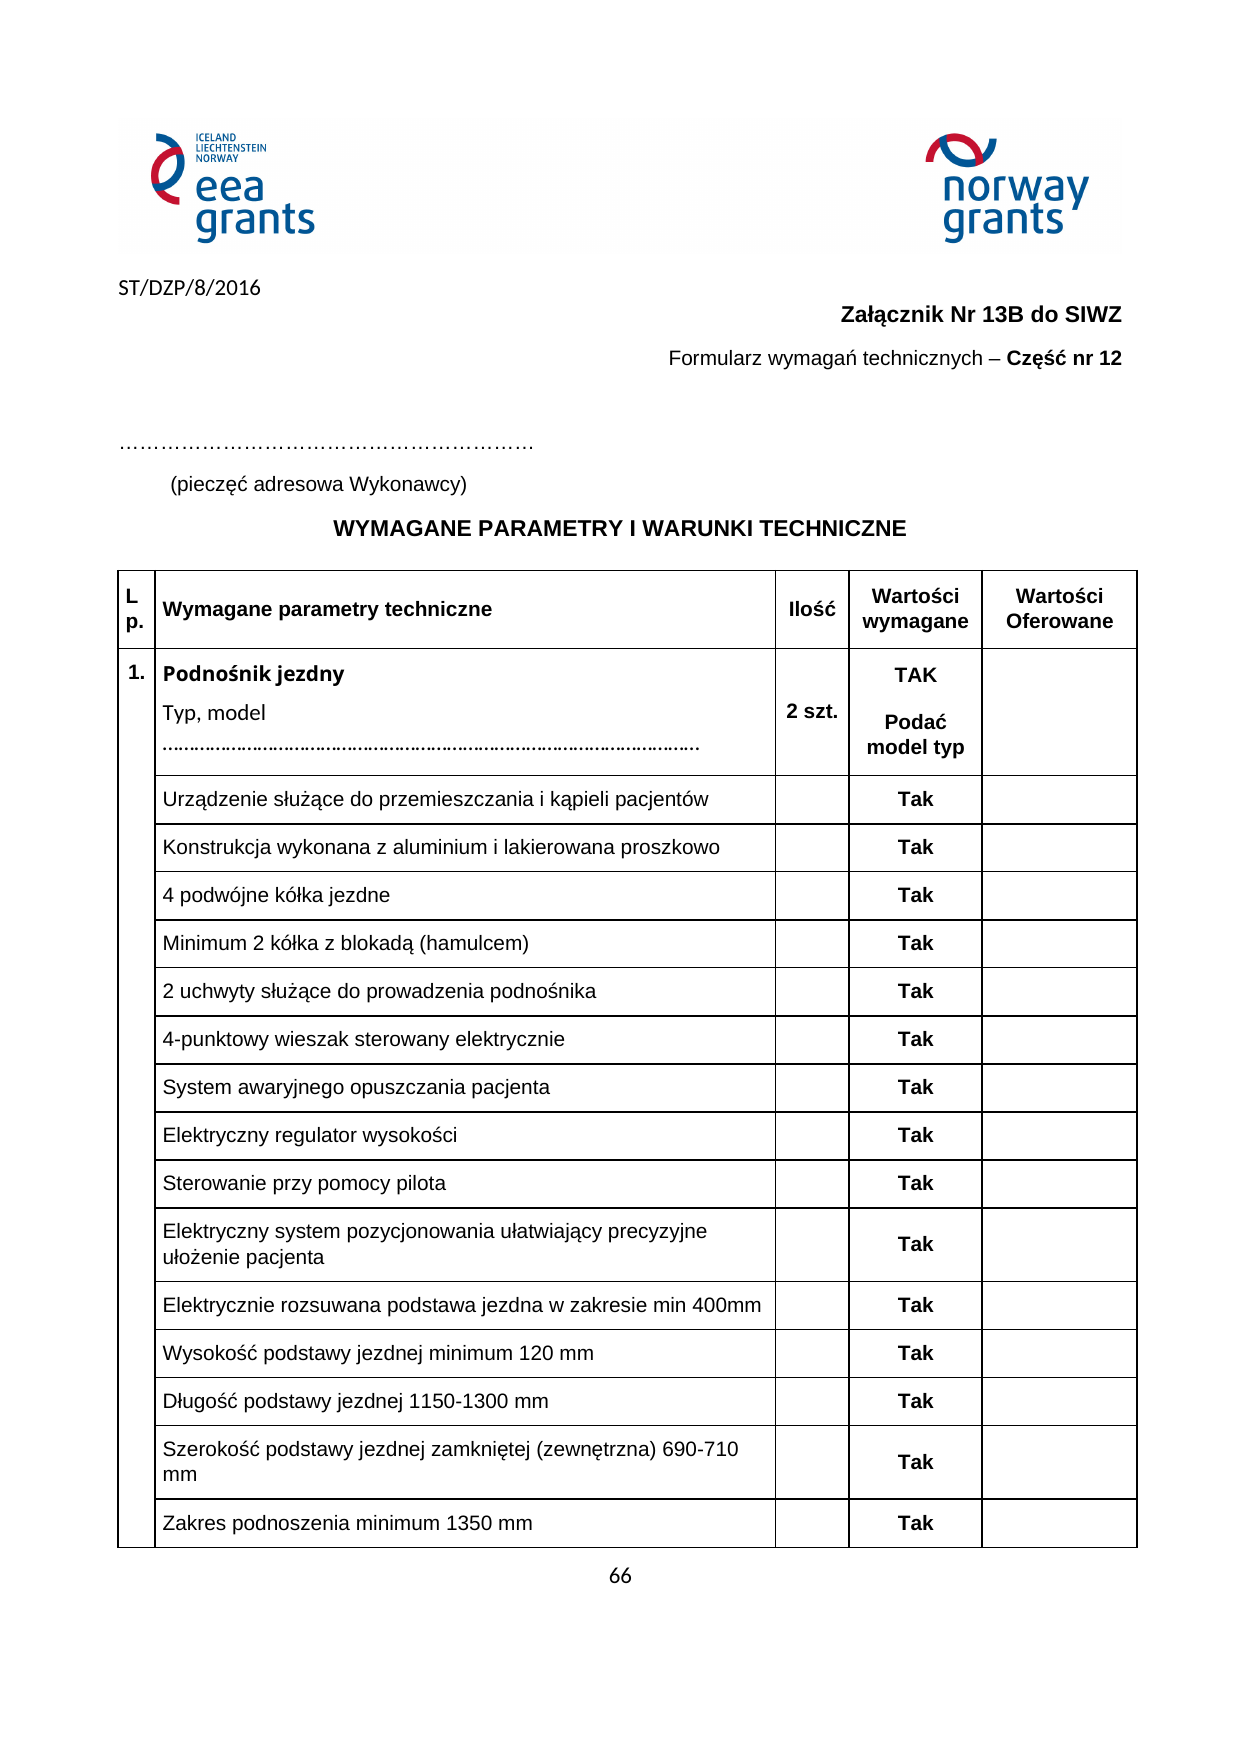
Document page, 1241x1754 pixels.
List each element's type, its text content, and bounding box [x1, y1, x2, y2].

table_header Wymagane parametry techniczne [156, 571, 775, 648]
table_cell Tak [850, 921, 981, 967]
table_cell [983, 1500, 1136, 1546]
table_cell [983, 1282, 1136, 1329]
table_cell [983, 649, 1136, 775]
table_cell Sterowanie przy pomocy pilota [156, 1161, 775, 1207]
table_cell [776, 968, 848, 1015]
table_cell [776, 1378, 848, 1425]
table_cell Tak [850, 1378, 981, 1425]
table_cell [983, 872, 1136, 919]
table_cell Tak [850, 825, 981, 871]
table_cell [983, 1161, 1136, 1207]
table_cell [983, 1426, 1136, 1498]
table_header Lp. [119, 571, 154, 648]
table_cell [776, 872, 848, 919]
table_cell Tak [850, 872, 981, 919]
table_cell [983, 1065, 1136, 1111]
table_cell Szerokość podstawy jezdnej zamkniętej (zewnętrzna) 690-710 mm [156, 1426, 775, 1498]
table_cell [776, 1161, 848, 1207]
table_cell [983, 968, 1136, 1015]
table_cell [776, 1017, 848, 1063]
table_cell Tak [850, 1426, 981, 1498]
table_cell TAK Podać model typ [850, 649, 981, 775]
table_cell [983, 1330, 1136, 1377]
table_cell [776, 1209, 848, 1281]
table_cell [983, 1378, 1136, 1425]
table_cell 4-punktowy wieszak sterowany elektrycznie [156, 1017, 775, 1063]
table_cell [983, 1017, 1136, 1063]
table_cell Minimum 2 kółka z blokadą (hamulcem) [156, 921, 775, 967]
table_cell 2 szt. [776, 649, 848, 775]
table_cell Urządzenie służące do przemieszczania i kąpieli pacjentów [156, 776, 775, 823]
table_cell Tak [850, 1330, 981, 1377]
table_cell Tak [850, 968, 981, 1015]
table_cell [776, 921, 848, 967]
table_cell [776, 1065, 848, 1111]
table_cell Konstrukcja wykonana z aluminium i lakierowana proszkowo [156, 825, 775, 871]
table_cell 1. [119, 649, 154, 1546]
table_cell Podnośnik jezdny Typ, model ………………………………………………………………………………………… [156, 649, 775, 775]
table_cell Tak [850, 1065, 981, 1111]
table_cell [983, 1209, 1136, 1281]
table_cell Tak [850, 1209, 981, 1281]
table_cell Elektrycznie rozsuwana podstawa jezdna w zakresie min 400mm [156, 1282, 775, 1329]
table_cell [983, 825, 1136, 871]
table_cell Tak [850, 1282, 981, 1329]
table_cell Długość podstawy jezdnej 1150-1300 mm [156, 1378, 775, 1425]
text (pieczęć adresowa Wykonawcy) [118, 472, 1122, 496]
table_cell [983, 776, 1136, 823]
table_cell Tak [850, 776, 981, 823]
table_header Ilość [776, 571, 848, 648]
table_cell Elektryczny system pozycjonowania ułatwiający precyzyjne ułożenie pacjenta [156, 1209, 775, 1281]
table_cell Tak [850, 1500, 981, 1546]
table_cell [776, 1500, 848, 1546]
table_header Wartości Oferowane [983, 571, 1136, 648]
table_cell Tak [850, 1017, 981, 1063]
table_cell Tak [850, 1113, 981, 1159]
table_cell [776, 1330, 848, 1377]
table_cell Zakres podnoszenia minimum 1350 mm [156, 1500, 775, 1546]
text Formularz wymagań technicznych – Część nr 12 [118, 345, 1122, 369]
table_cell 4 podwójne kółka jezdne [156, 872, 775, 919]
table_cell [983, 1113, 1136, 1159]
table_cell [776, 1426, 848, 1498]
table_cell Wysokość podstawy jezdnej minimum 120 mm [156, 1330, 775, 1377]
table_cell [776, 825, 848, 871]
table_cell 2 uchwyty służące do prowadzenia podnośnika [156, 968, 775, 1015]
table_cell [983, 921, 1136, 967]
table_cell System awaryjnego opuszczania pacjenta [156, 1065, 775, 1111]
table_header Wartości wymagane [850, 571, 981, 648]
table_cell [776, 1113, 848, 1159]
table_cell Elektryczny regulator wysokości [156, 1113, 775, 1159]
table_cell Tak [850, 1161, 981, 1207]
text …………………………………………………… [118, 430, 1122, 454]
table_cell [776, 776, 848, 823]
text WYMAGANE PARAMETRY I WARUNKI TECHNICZNE [118, 514, 1122, 541]
table_cell [776, 1282, 848, 1329]
text Załącznik Nr 13B do SIWZ [118, 301, 1122, 327]
